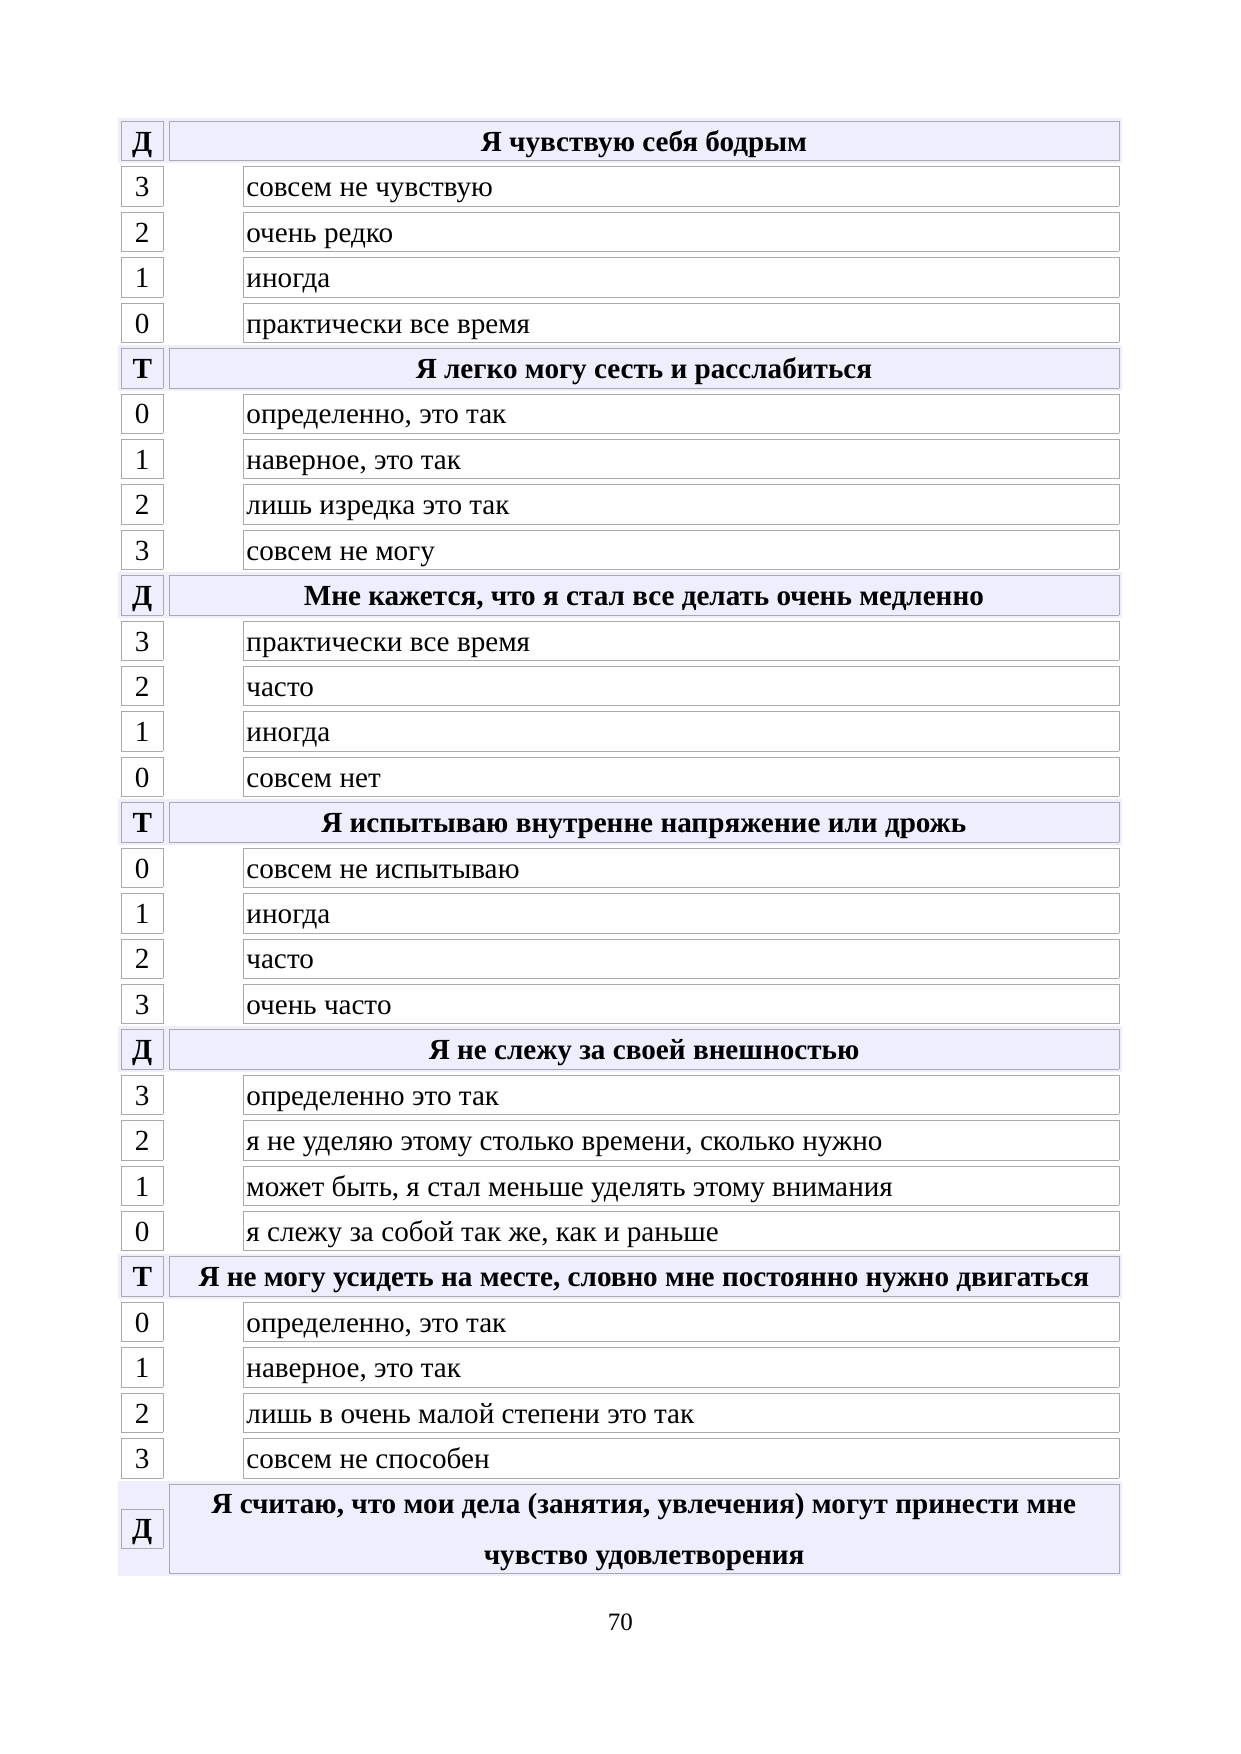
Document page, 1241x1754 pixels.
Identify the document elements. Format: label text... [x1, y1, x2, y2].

table_cell Я испытываю внутренне напряжение или дрожь [166, 799, 1122, 845]
table_cell [166, 1435, 240, 1481]
table_cell иногда [240, 254, 1122, 300]
table_cell 1 [118, 436, 166, 481]
table_cell 3 [118, 164, 166, 209]
table_cell [166, 754, 240, 799]
table_cell [166, 1390, 240, 1435]
table_cell 3 [118, 981, 166, 1026]
table_cell Т [118, 799, 166, 845]
table_cell лишь в очень малой степени это так [240, 1390, 1122, 1435]
table_cell 1 [118, 709, 166, 754]
table_cell Д [118, 1481, 166, 1576]
table_cell определенно, это так [240, 1299, 1122, 1344]
table_cell 3 [118, 618, 166, 663]
table_cell совсем не способен [240, 1435, 1122, 1481]
table_cell 3 [118, 1435, 166, 1481]
table_cell [166, 890, 240, 936]
table_cell очень редко [240, 209, 1122, 254]
table_cell Я легко могу сесть и расслабиться [166, 345, 1122, 391]
table_cell 2 [118, 1117, 166, 1163]
table_cell определенно это так [240, 1072, 1122, 1117]
table_cell совсем не испытываю [240, 845, 1122, 890]
table_cell очень часто [240, 981, 1122, 1026]
table_cell 2 [118, 481, 166, 527]
table_cell 0 [118, 845, 166, 890]
table_cell я не уделяю этому столько времени, сколько нужно [240, 1117, 1122, 1163]
table_cell 1 [118, 1163, 166, 1208]
table_cell [166, 391, 240, 436]
table_cell Д [118, 118, 166, 163]
table_cell Я не слежу за своей внешностью [166, 1026, 1122, 1072]
table_cell Я считаю, что мои дела (занятия, увлечения) могут принести мне чувство удовлетворения [166, 1481, 1122, 1576]
table_cell [166, 209, 240, 254]
table_cell [166, 981, 240, 1026]
table_cell 0 [118, 1299, 166, 1344]
table_cell [166, 663, 240, 708]
table_cell определенно, это так [240, 391, 1122, 436]
table_cell 2 [118, 936, 166, 981]
table_cell 2 [118, 209, 166, 254]
table_cell я слежу за собой так же, как и раньше [240, 1208, 1122, 1253]
table_cell 0 [118, 391, 166, 436]
table_cell наверное, это так [240, 436, 1122, 481]
table_cell иногда [240, 709, 1122, 754]
table_cell [166, 618, 240, 663]
table_cell [166, 1299, 240, 1344]
table_cell [166, 300, 240, 345]
table_cell [166, 1072, 240, 1117]
table_cell 2 [118, 1390, 166, 1435]
table_cell совсем не могу [240, 527, 1122, 572]
table_cell 1 [118, 1344, 166, 1390]
table_cell Я не могу усидеть на месте, словно мне постоянно нужно двигаться [166, 1254, 1122, 1299]
table_cell Т [118, 345, 166, 391]
table_cell [166, 936, 240, 981]
table_cell 2 [118, 663, 166, 708]
table_cell наверное, это так [240, 1344, 1122, 1390]
table_cell [166, 1344, 240, 1390]
table_cell совсем нет [240, 754, 1122, 799]
table_cell [166, 1163, 240, 1208]
table_cell практически все время [240, 300, 1122, 345]
table_cell [166, 481, 240, 527]
table_cell может быть, я стал меньше уделять этому внимания [240, 1163, 1122, 1208]
table_cell [166, 527, 240, 572]
table_cell 0 [118, 1208, 166, 1253]
table_cell [166, 709, 240, 754]
table_cell Мне кажется, что я стал все делать очень медленно [166, 572, 1122, 618]
table_cell часто [240, 936, 1122, 981]
table_cell Т [118, 1254, 166, 1299]
table_cell Д [118, 572, 166, 618]
table_cell 3 [118, 527, 166, 572]
table_cell 1 [118, 890, 166, 936]
table_cell [166, 164, 240, 209]
table_cell 3 [118, 1072, 166, 1117]
table_cell [166, 1117, 240, 1163]
table_cell 1 [118, 254, 166, 300]
table_cell совсем не чувствую [240, 164, 1122, 209]
table_cell 0 [118, 300, 166, 345]
table_cell Д [118, 1026, 166, 1072]
table_cell лишь изредка это так [240, 481, 1122, 527]
table_cell 0 [118, 754, 166, 799]
table_cell Я чувствую себя бодрым [166, 118, 1122, 163]
table_cell [166, 845, 240, 890]
table_cell [166, 436, 240, 481]
table_cell иногда [240, 890, 1122, 936]
table_cell [166, 1208, 240, 1253]
table_cell [166, 254, 240, 300]
table_cell практически все время [240, 618, 1122, 663]
table_cell часто [240, 663, 1122, 708]
